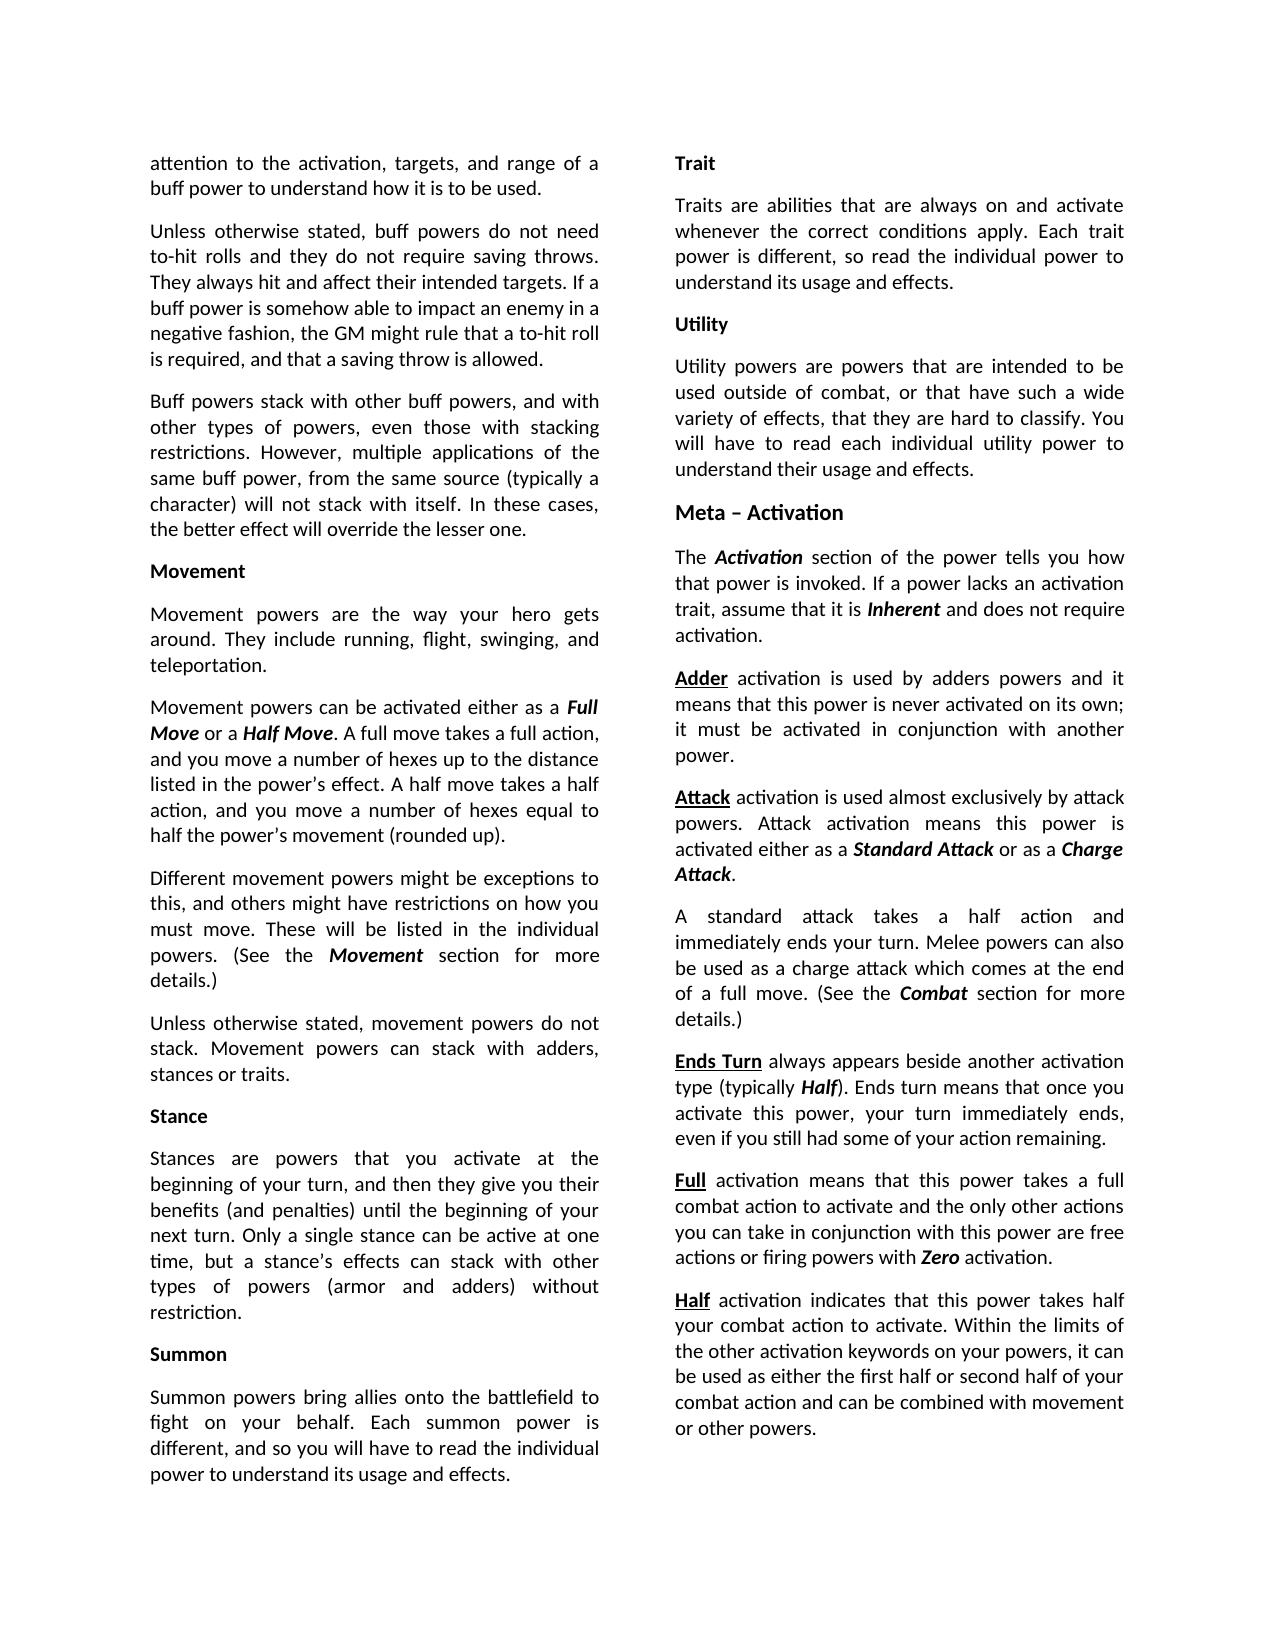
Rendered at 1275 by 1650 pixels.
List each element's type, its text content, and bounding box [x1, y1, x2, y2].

text Adder activation is used by adders powers and it means that this power is never activated on its own; it must be activated in conjunction with another power. [675, 665, 1125, 768]
text Unless otherwise stated, buff powers do not need to-hit rolls and they do not require saving throws. They always hit and affect their intended targets. If a buff power is somehow able to impact an enemy in a negative fashion, the GM might rule that a to-hit roll is required, and that a saving throw is allowed. [150, 218, 600, 371]
text Movement [150, 559, 600, 584]
text Summon [150, 1342, 600, 1367]
text Movement powers can be activated either as a Full Move or a Half Move. A full move takes a full action, and you move a number of hexes up to the distance listed in the power’s effect. A half move takes a half action, and you move a number of hexes equal to half the power’s movement (rounded up). [150, 694, 600, 848]
text Unless otherwise stated, movement powers do not stack. Movement powers can stack with adders, stances or traits. [150, 1010, 600, 1086]
text Stance [150, 1103, 600, 1129]
text Half activation indicates that this power takes half your combat action to activate. Within the limits of the other activation keywords on your powers, it can be used as either the first half or second half of your combat action and can be combined with movement or other powers. [675, 1287, 1125, 1440]
text attention to the activation, targets, and range of a buff power to understand how it is to be used. [150, 150, 600, 201]
text Utility [675, 311, 1125, 337]
text Stances are powers that you activate at the beginning of your turn, and then they give you their benefits (and penalties) until the beginning of your next turn. Only a single stance can be active at one time, but a stance’s effects can stack with other types of powers (armor and adders) without restriction. [150, 1146, 600, 1325]
text Trait [675, 150, 1125, 175]
text Attack activation is used almost exclusively by attack powers. Attack activation means this power is activated either as a Standard Attack or as a Charge Attack. [675, 784, 1125, 887]
text Buff powers stack with other buff powers, and with other types of powers, even those with stacking restrictions. However, multiple applications of the same buff power, from the same source (typically a character) will not stack with itself. In these cases, the better effect will override the lesser one. [150, 388, 600, 542]
text Traits are abilities that are always on and activate whenever the correct conditions apply. Each trait power is different, so read the individual power to understand its usage and effects. [675, 192, 1125, 294]
text Different movement powers might be exceptions to this, and others might have restrictions on how you must move. These will be listed in the individual powers. (See the Movement section for more details.) [150, 865, 600, 993]
text The Activation section of the power tells you how that power is invoked. If a power lacks an activation trait, assume that it is Inherent and does not require activation. [675, 544, 1125, 648]
text Ends Turn always appears beside another activation type (typically Half). Ends turn means that once you activate this power, your turn immediately ends, even if you still had some of your action remaining. [675, 1048, 1125, 1151]
text Meta – Activation [675, 498, 1125, 527]
text Summon powers bring allies onto the battlefield to fight on your behalf. Each summon power is different, and so you will have to read the individual power to understand its usage and effects. [150, 1384, 600, 1486]
text Movement powers are the way your hero gets around. They include running, flight, swinging, and teleportation. [150, 601, 600, 678]
text Utility powers are powers that are intended to be used outside of combat, or that have such a wide variety of effects, that they are hard to classify. You will have to read each individual utility power to understand their usage and effects. [675, 354, 1125, 482]
text A standard attack takes a half action and immediately ends your turn. Melee powers can also be used as a charge attack which comes at the end of a full move. (See the Combat section for more details.) [675, 904, 1125, 1032]
text Full activation means that this power takes a full combat action to activate and the only other actions you can take in conjunction with this power are free actions or firing powers with Zero activation. [675, 1168, 1125, 1270]
